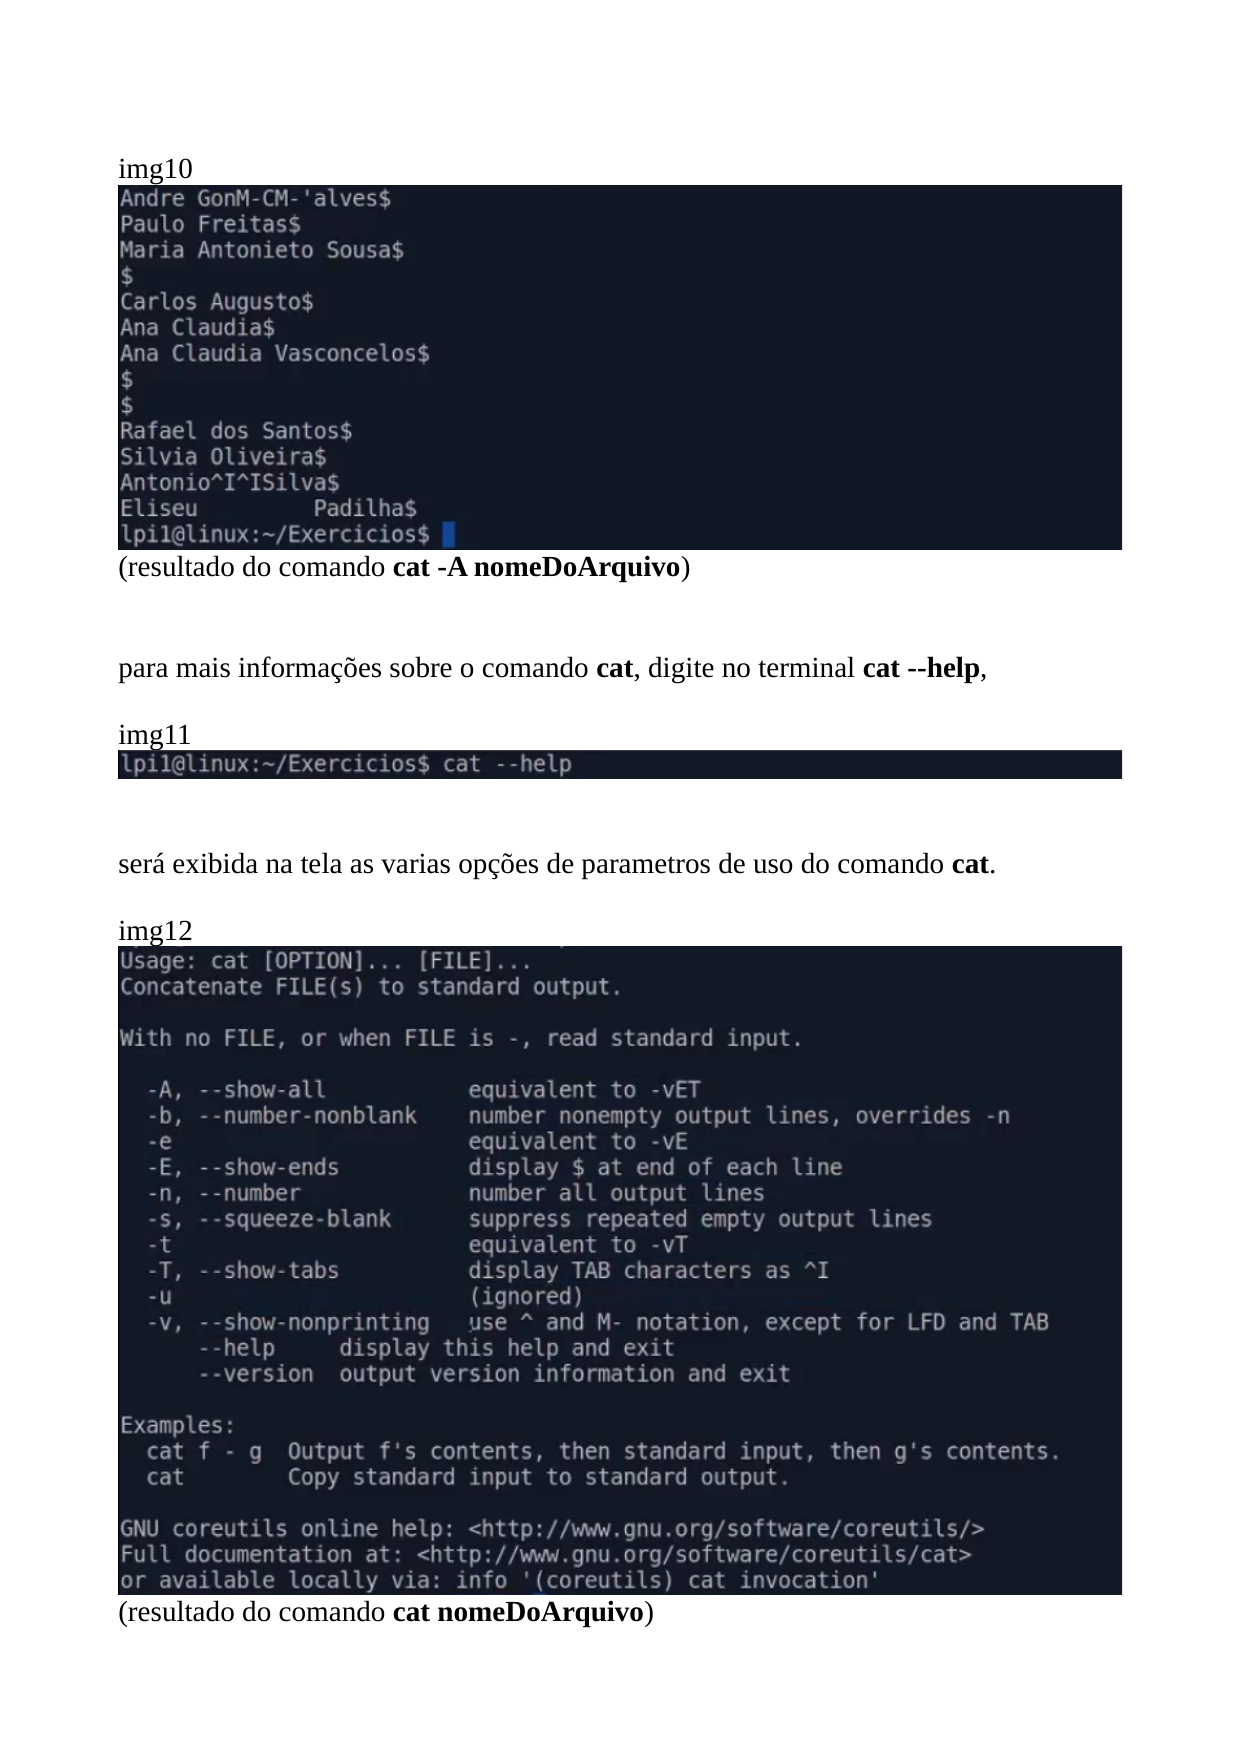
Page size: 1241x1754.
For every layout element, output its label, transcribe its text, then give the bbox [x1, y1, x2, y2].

text img11 [118, 717, 1122, 750]
text será exibida na tela as varias opções de parametros de uso do comando cat. [118, 846, 1122, 879]
text (resultado do comando cat -A nomeDoArquivo) [118, 550, 1122, 583]
text para mais informações sobre o comando cat, digite no terminal cat --help, [118, 650, 1122, 683]
picture [118, 946, 1123, 1595]
text img12 [118, 913, 1122, 946]
picture [118, 185, 1123, 550]
picture [118, 750, 1123, 779]
text (resultado do comando cat nomeDoArquivo) [118, 1595, 1122, 1628]
text img10 [118, 152, 1122, 185]
